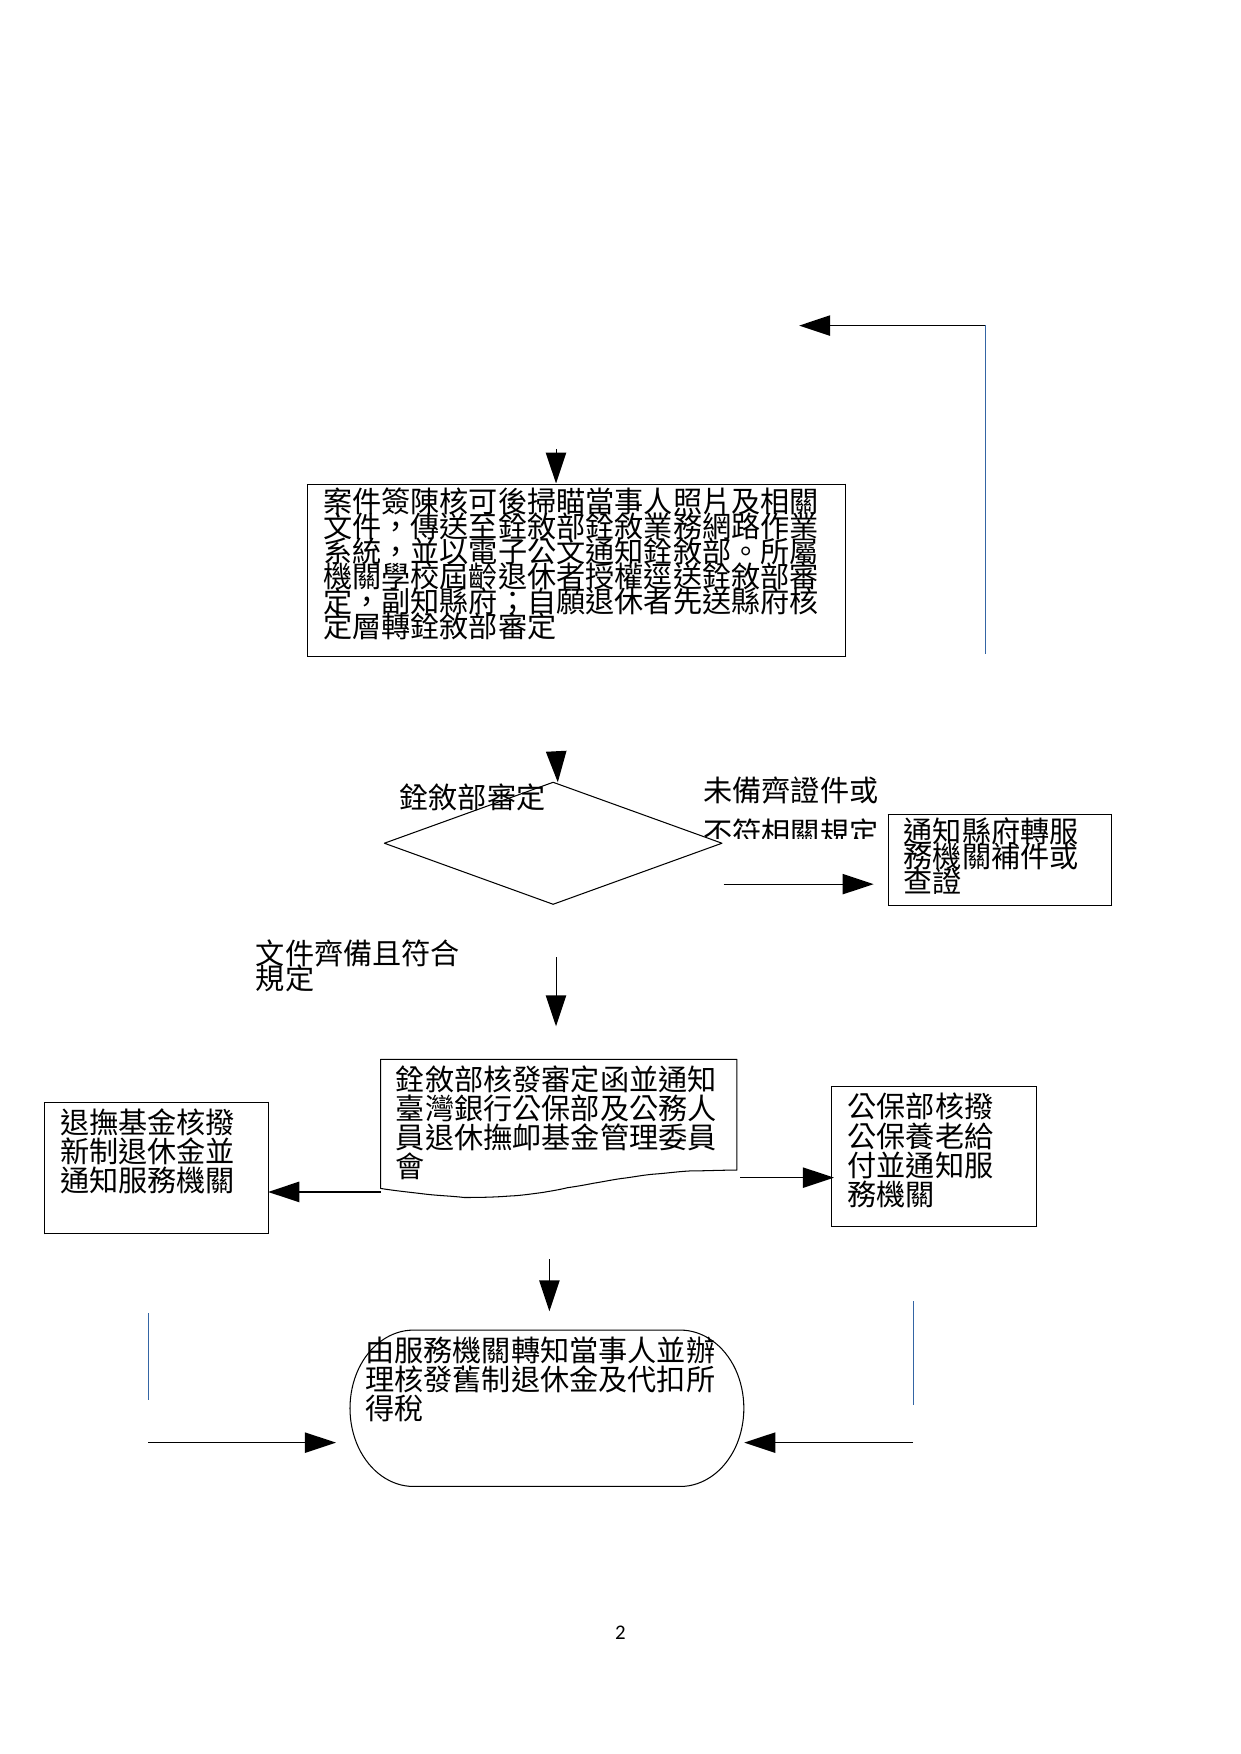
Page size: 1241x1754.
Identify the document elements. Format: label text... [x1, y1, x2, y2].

text 文件齊備且符合規定 [256, 945, 488, 995]
text 未備齊證件或不符相關規定 [703, 767, 898, 839]
text 退撫基金核撥新制退休金並通知服務機關 [60, 1110, 253, 1198]
text 公保部核撥公保養老給付並通知服務機關 [847, 1094, 1021, 1211]
text 銓敘部核發審定函並通知臺灣銀行公保部及公務人員退休撫卹基金管理委員會 [396, 1067, 722, 1183]
text 銓敘部審定 [399, 790, 707, 813]
text 通知縣府轉服務機關補件或查證 [903, 822, 1096, 897]
text 由服務機關轉知當事人並辦理核發舊制退休金及代扣所得稅 [365, 1338, 729, 1425]
text 案件簽陳核可後掃瞄當事人照片及相關文件，傳送至銓敘部銓敘業務網路作業系統，並以電子公文通知銓敘部。所屬機關學校屆齡退休者授權逕送銓敘部審定，副知縣府；自願退休者先送縣府核定層轉銓敘部審定 [323, 492, 830, 642]
